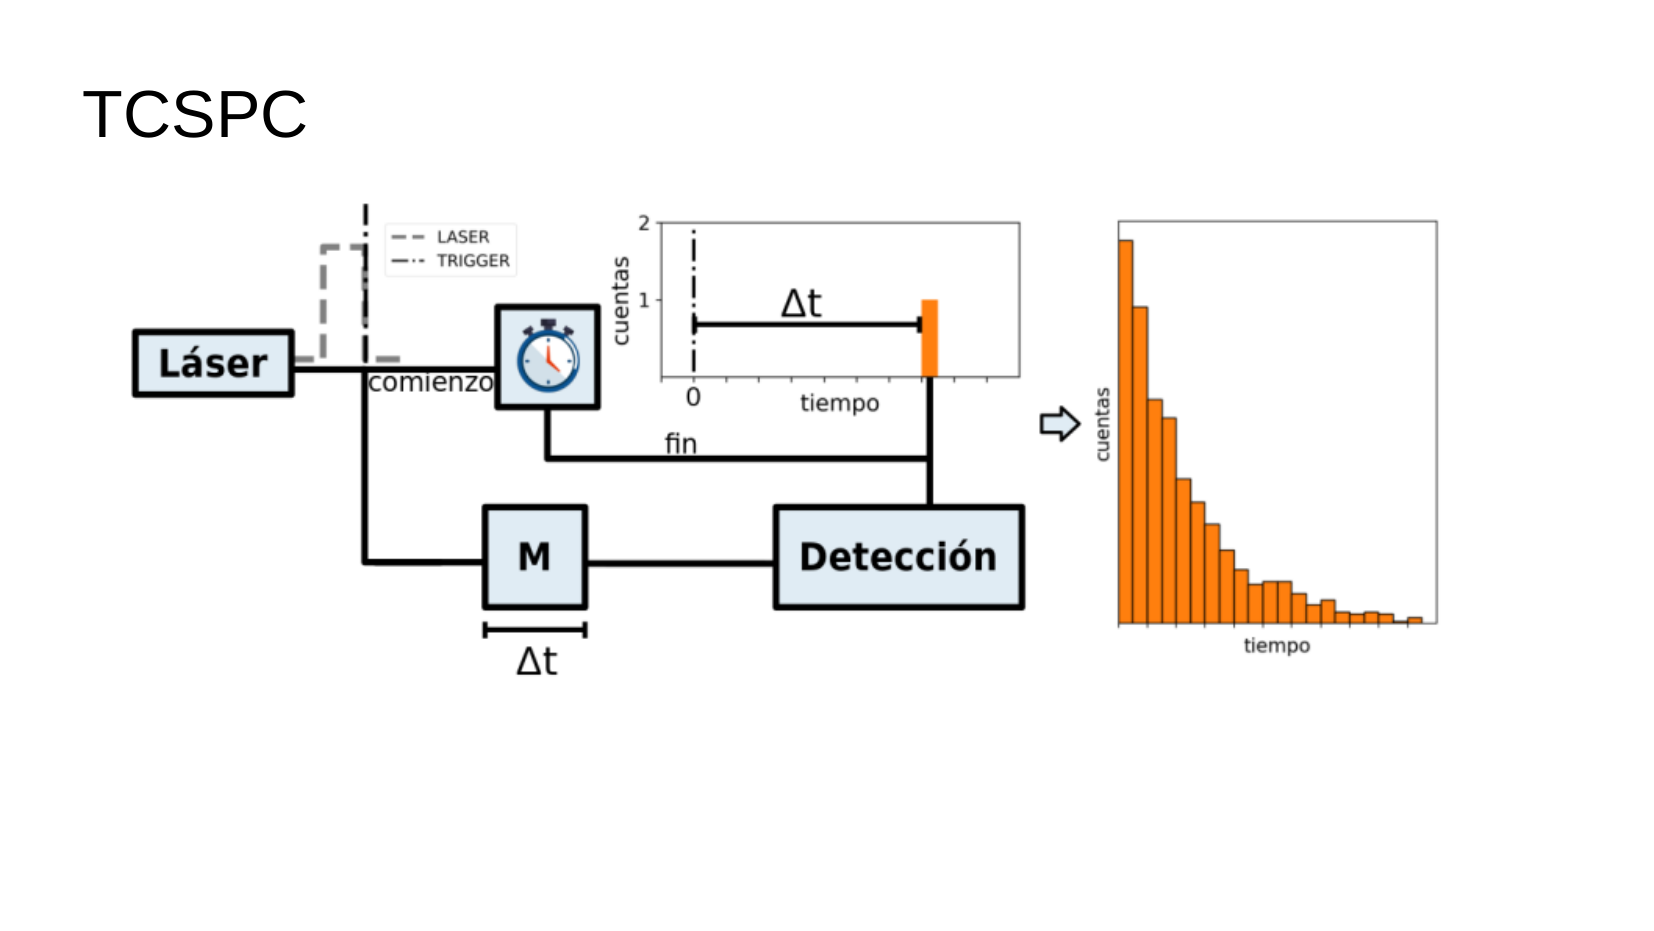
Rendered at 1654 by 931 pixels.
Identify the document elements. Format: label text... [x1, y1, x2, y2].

title TCSPC [82, 37, 1571, 193]
picture [58, 168, 1501, 700]
